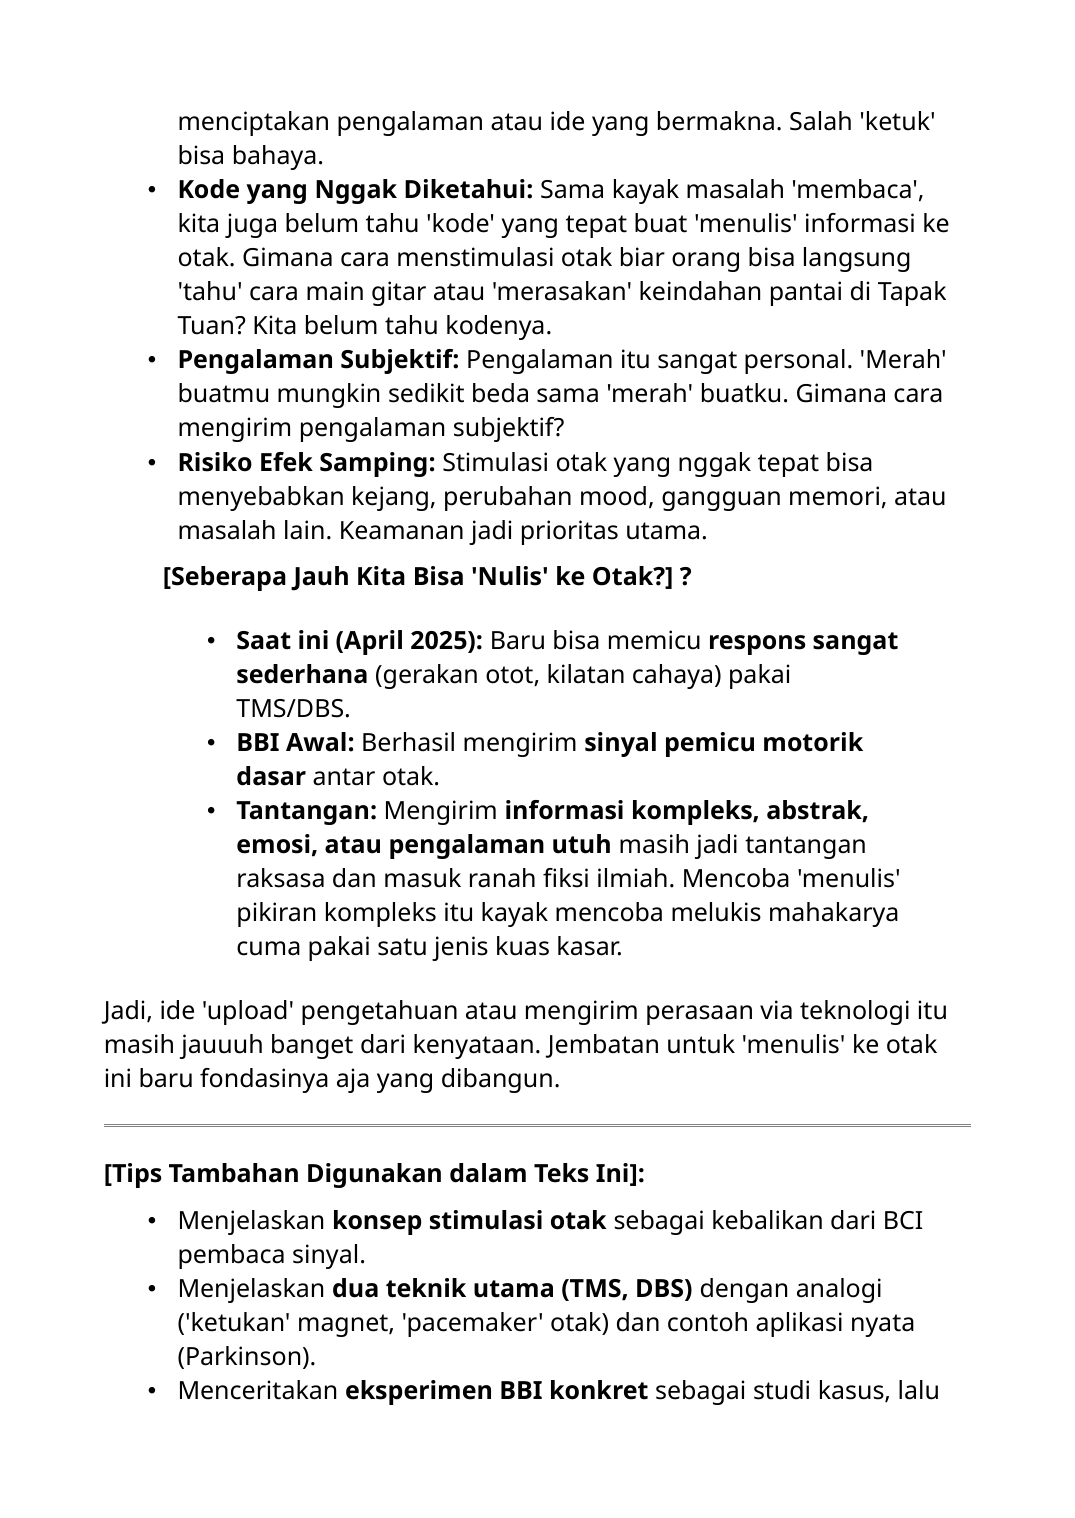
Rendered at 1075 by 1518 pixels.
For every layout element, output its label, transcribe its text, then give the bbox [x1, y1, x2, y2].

list Risiko Efek Samping: Stimulasi otak yang nggak tepat bisa menyebabkan kejang, perubahan mood, gangguan memori, atau masalah lain. Keamanan jadi prioritas utama. [148, 444, 971, 546]
list Saat ini (April 2025): Baru bisa memicu respons sangat sederhana (gerakan otot, kilatan cahaya) pakai TMS/DBS. [207, 622, 912, 724]
text Jadi, ide 'upload' pengetahuan atau mengirim perasaan via teknologi itu masih jauuuh banget dari kenyataan. Jembatan untuk 'menulis' ke otak ini baru fondasinya aja yang dibangun. [103, 992, 971, 1095]
list BBI Awal: Berhasil mengirim sinyal pemicu motorik dasar antar otak. [207, 724, 912, 793]
list Kode yang Nggak Diketahui: Sama kayak masalah 'membaca', kita juga belum tahu 'kode' yang tepat buat 'menulis' informasi ke otak. Gimana cara menstimulasi otak biar orang bisa langsung 'tahu' cara main gitar atau 'merasakan' keindahan pantai di Tapak Tuan? Kita belum tahu kodenya. [148, 172, 971, 342]
list Menjelaskan dua teknik utama (TMS, DBS) dengan analogi ('ketukan' magnet, 'pacemaker' otak) dan contoh aplikasi nyata (Parkinson). [148, 1271, 971, 1373]
list Pengalaman Subjektif: Pengalaman itu sangat personal. 'Merah' buatmu mungkin sedikit beda sama 'merah' buatku. Gimana cara mengirim pengalaman subjektif? [148, 342, 971, 444]
list menciptakan pengalaman atau ide yang bermakna. Salah 'ketuk' bisa bahaya. [148, 103, 971, 172]
text [Seberapa Jauh Kita Bisa 'Nulis' ke Otak?] ? [163, 559, 912, 593]
text [Tips Tambahan Digunakan dalam Teks Ini]: [103, 1156, 971, 1190]
list Menjelaskan konsep stimulasi otak sebagai kebalikan dari BCI pembaca sinyal. [148, 1203, 971, 1271]
list Tantangan: Mengirim informasi kompleks, abstrak, emosi, atau pengalaman utuh masih jadi tantangan raksasa dan masuk ranah fiksi ilmiah. Mencoba 'menulis' pikiran kompleks itu kayak mencoba melukis mahakarya cuma pakai satu jenis kuas kasar. [207, 793, 912, 963]
list Menceritakan eksperimen BBI konkret sebagai studi kasus, lalu [148, 1373, 971, 1407]
